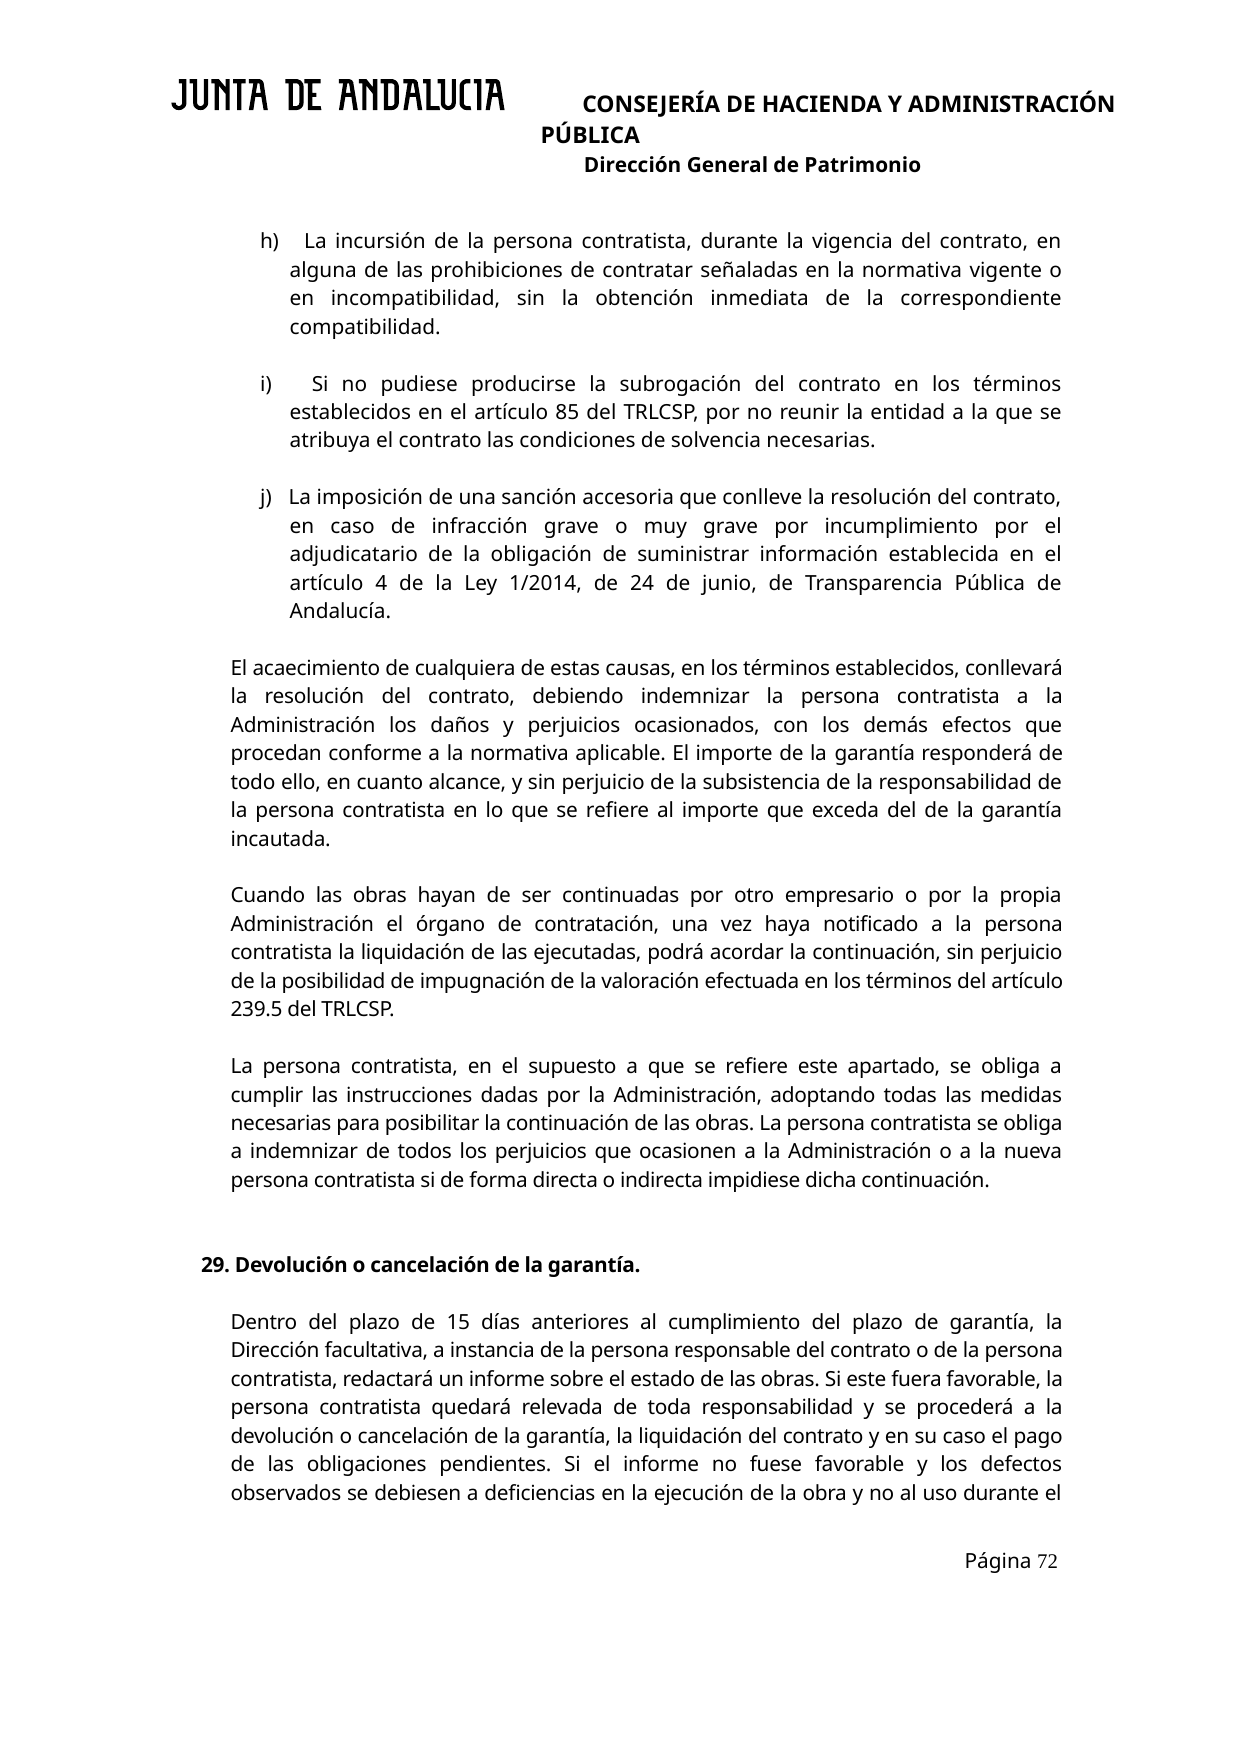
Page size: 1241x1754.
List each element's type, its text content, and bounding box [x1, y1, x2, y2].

text Cuando las obras hayan de ser continuadas por otro empresario o por la propia Administración el órgano de contratación, una vez haya notificado a la persona contratista la liquidación de las ejecutadas, podrá acordar la continuación, sin perjuicio de la posibilidad de impugnación de la valoración efectuada en los términos del artículo 239.5 del TRLCSP. [230, 881, 1063, 1023]
text 29. Devolución o cancelación de la garantía. [201, 1250, 1063, 1279]
text j) La imposición de una sanción accesoria que conlleve la resolución del contrato, en caso de infracción grave o muy grave por incumplimiento por el adjudicatario de la obligación de suministrar información establecida en el artículo 4 de la Ley 1/2014, de 24 de junio, de Transparencia Pública de Andalucía. [260, 482, 1063, 625]
text El acaecimiento de cualquiera de estas causas, en los términos establecidos, conllevará la resolución del contrato, debiendo indemnizar la persona contratista a la Administración los daños y perjuicios ocasionados, con los demás efectos que procedan conforme a la normativa aplicable. El importe de la garantía responderá de todo ello, en cuanto alcance, y sin perjuicio de la subsistencia de la responsabilidad de la persona contratista en lo que se refiere al importe que exceda del de la garantía incautada. [230, 653, 1063, 852]
text La persona contratista, en el supuesto a que se refiere este apartado, se obliga a cumplir las instrucciones dadas por la Administración, adoptando todas las medidas necesarias para posibilitar la continuación de las obras. La persona contratista se obliga a indemnizar de todos los perjuicios que ocasionen a la Administración o a la nueva persona contratista si de forma directa o indirecta impidiese dicha continuación. [230, 1051, 1063, 1193]
text Dentro del plazo de 15 días anteriores al cumplimiento del plazo de garantía, la Dirección facultativa, a instancia de la persona responsable del contrato o de la persona contratista, redactará un informe sobre el estado de las obras. Si este fuera favorable, la persona contratista quedará relevada de toda responsabilidad y se procederá a la devolución o cancelación de la garantía, la liquidación del contrato y en su caso el pago de las obligaciones pendientes. Si el informe no fuese favorable y los defectos observados se debiesen a deficiencias en la ejecución de la obra y no al uso durante el [230, 1307, 1063, 1506]
text h) La incursión de la persona contratista, durante la vigencia del contrato, en alguna de las prohibiciones de contratar señaladas en la normativa vigente o en incompatibilidad, sin la obtención inmediata de la correspondiente compatibilidad. [260, 227, 1063, 340]
text i) Si no pudiese producirse la subrogación del contrato en los términos establecidos en el artículo 85 del TRLCSP, por no reunir la entidad a la que se atribuya el contrato las condiciones de solvencia necesarias. [260, 369, 1063, 454]
